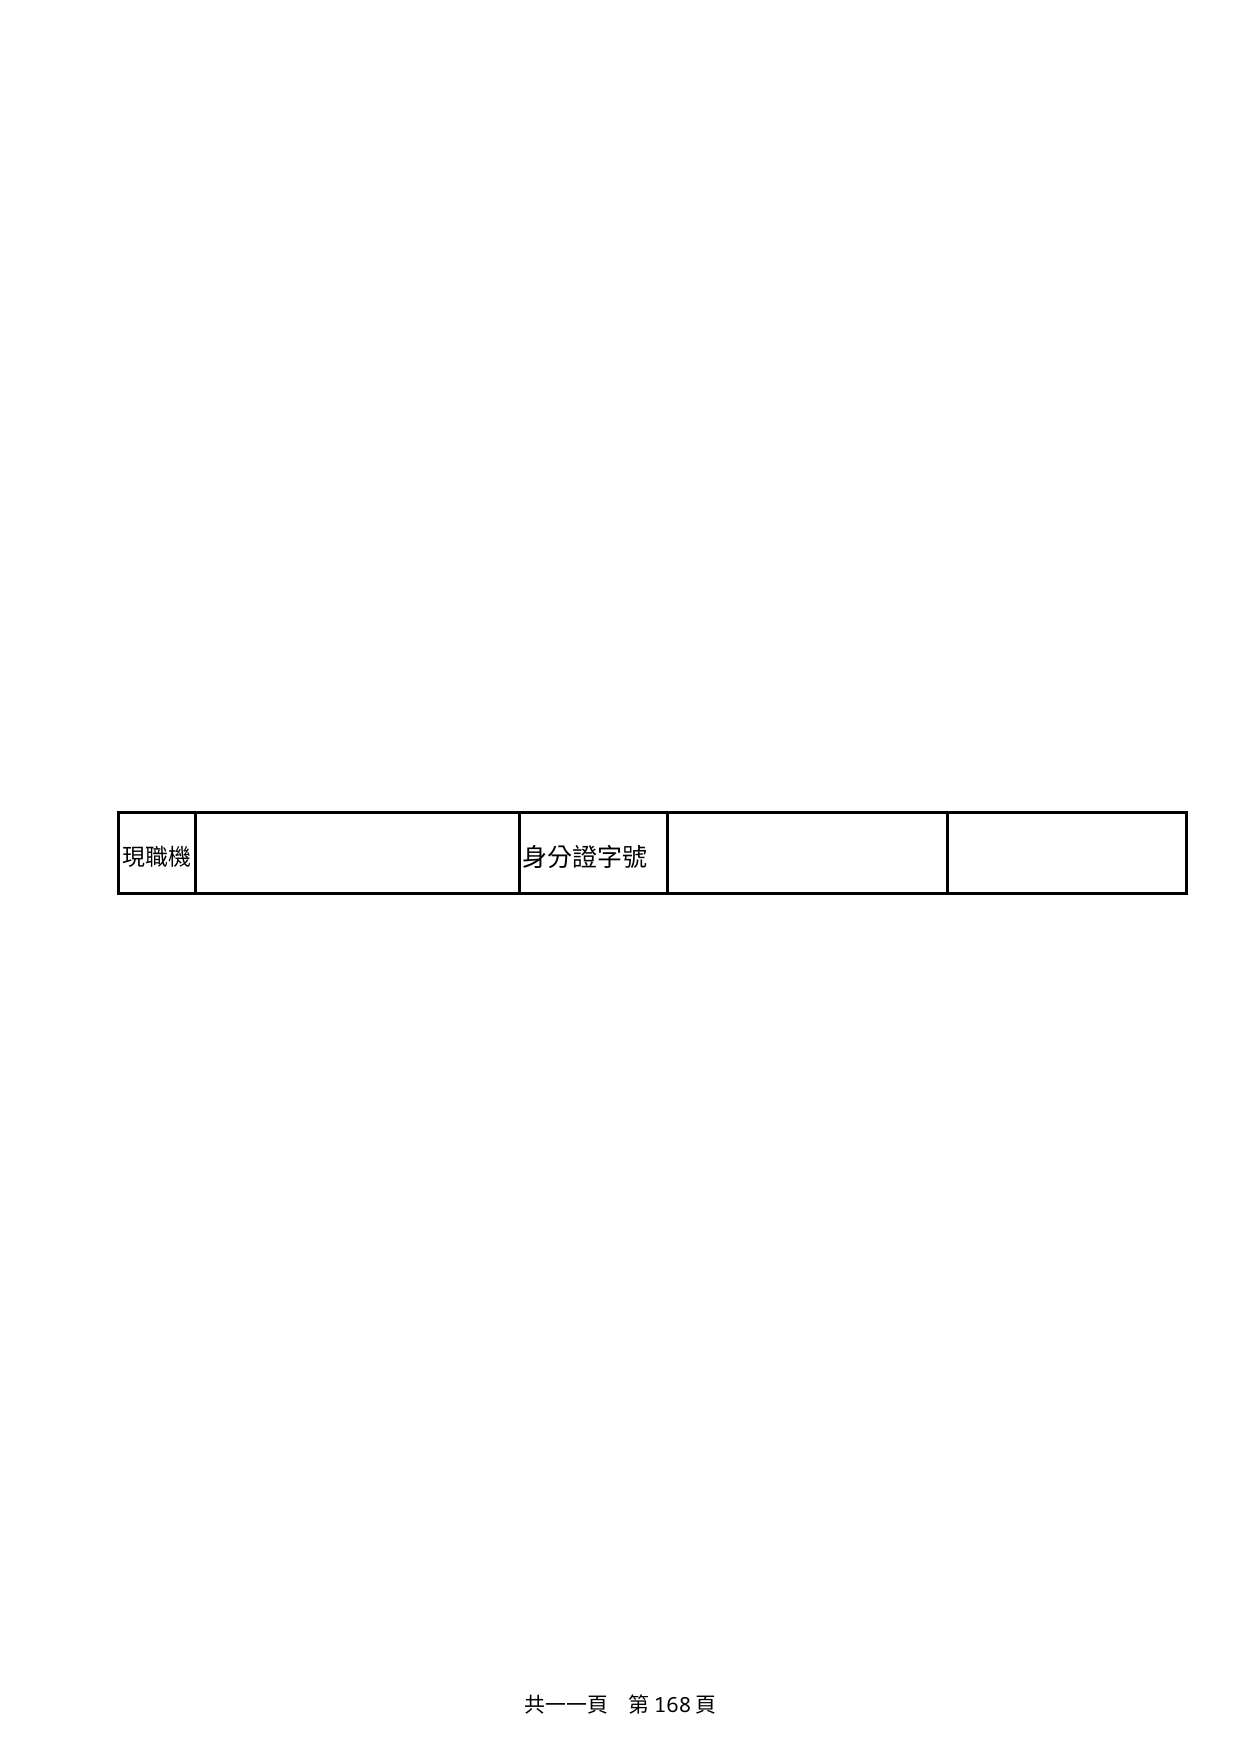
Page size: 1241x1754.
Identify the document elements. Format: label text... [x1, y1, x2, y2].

table_cell 現職機關學校 [120, 814, 194, 892]
table_header 照 片 [949, 814, 1185, 892]
table_cell 身分證字號 [521, 814, 666, 892]
table_cell [669, 814, 946, 892]
table_cell [197, 814, 518, 892]
